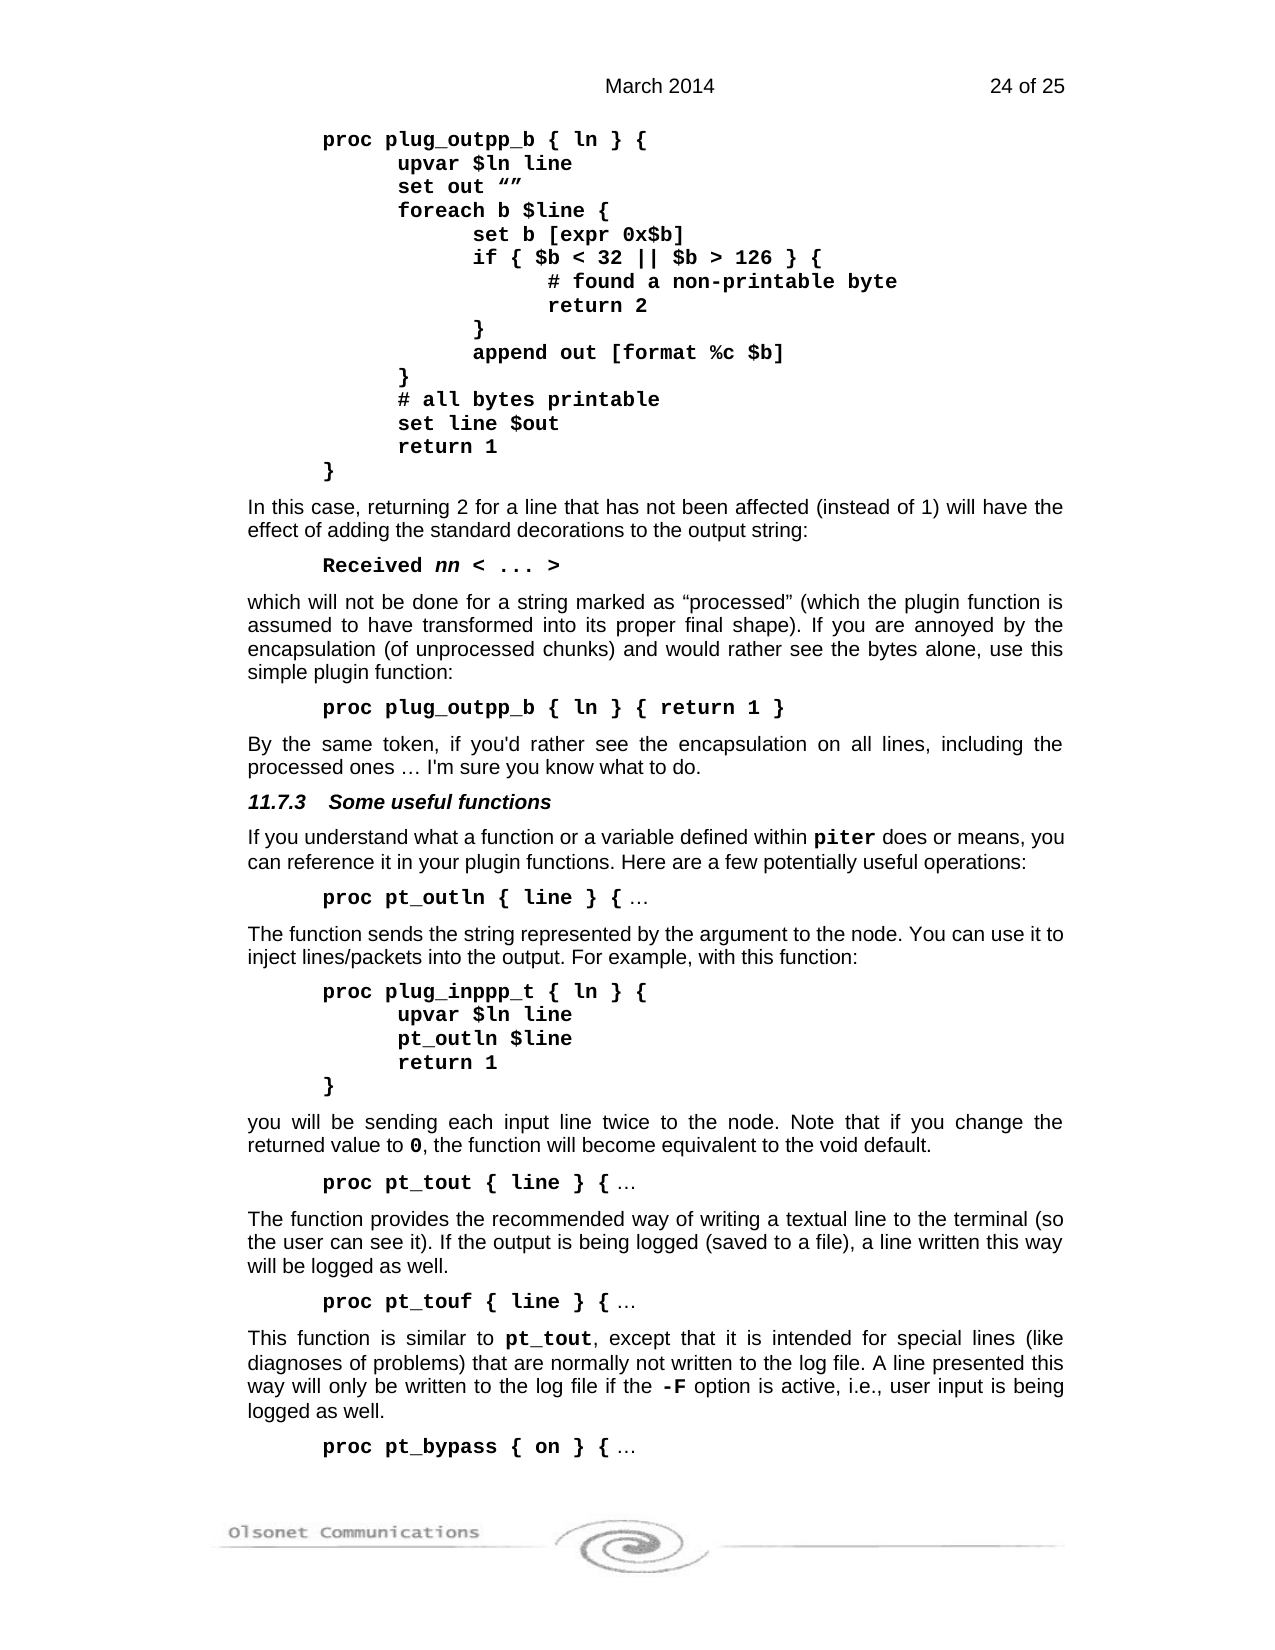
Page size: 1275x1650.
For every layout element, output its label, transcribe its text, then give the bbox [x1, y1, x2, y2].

text you will be sending each input line twice to the node. Note that if you change the returned value to 0, the function will become equivalent to the void default. [247, 1111, 1065, 1159]
text append out [format %c $b] [247, 342, 1065, 366]
text upvar $ln line [247, 1004, 1065, 1028]
text return 1 [247, 1052, 1065, 1075]
text } [247, 318, 1065, 342]
text # found a non-printable byte [247, 271, 1065, 295]
text proc plug_outpp_b { ln } { [247, 128, 1065, 153]
text proc pt_tout { line } { … [247, 1171, 1065, 1196]
text The function sends the string represented by the argument to the node. You can use it to inject lines/packets into the output. For example, with this function: [247, 922, 1065, 969]
text This function is similar to pt_tout, except that it is intended for special lines (like diagnoses of problems) that are normally not written to the log file. A line presented this way will only be written to the log file if the -F option is active, i.e., user input is being logged as well. [247, 1326, 1065, 1423]
text proc pt_outln { line } { … [247, 886, 1065, 911]
text proc pt_touf { line } { … [247, 1289, 1065, 1314]
text return 2 [247, 295, 1065, 318]
text upvar $ln line [247, 153, 1065, 176]
text The function provides the recommended way of writing a textual line to the terminal (so the user can see it). If the output is being logged (saved to a file), a line written this way will be logged as well. [247, 1208, 1065, 1277]
picture [210, 1504, 1065, 1596]
text return 1 [247, 437, 1065, 460]
text which will not be done for a string marked as “processed” (which the plugin function is assumed to have transformed into its proper final shape). If you are annoyed by the encapsulation (of unprocessed chunks) and would rather see the bytes alone, use this simple plugin function: [247, 591, 1065, 684]
text pt_outln $line [247, 1028, 1065, 1052]
text foreach b $line { [247, 200, 1065, 224]
text proc plug_inppp_t { ln } { [247, 981, 1065, 1004]
text set out “” [247, 176, 1065, 200]
text proc plug_outpp_b { ln } { return 1 } [247, 695, 1065, 721]
text } [247, 460, 1065, 484]
text In this case, returning 2 for a line that has not been affected (instead of 1) will have the effect of adding the standard decorations to the output string: [247, 496, 1065, 542]
text set line $out [247, 413, 1065, 437]
text By the same token, if you'd rather see the encapsulation on all lines, including the processed ones … I'm sure you know what to do. [247, 732, 1065, 779]
text If you understand what a function or a variable defined within piter does or means, you can reference it in your plugin functions. Here are a few potentially useful operations: [247, 826, 1065, 874]
text proc pt_bypass { on } { … [247, 1434, 1065, 1459]
text } [247, 1075, 1065, 1099]
text if { $b < 32 || $b > 126 } { [247, 247, 1065, 271]
text set b [expr 0x$b] [247, 224, 1065, 247]
subtitle Some useful functions [248, 791, 1065, 814]
text # all bytes printable [247, 389, 1065, 413]
text } [247, 366, 1065, 389]
text Received nn < ... > [247, 554, 1065, 579]
